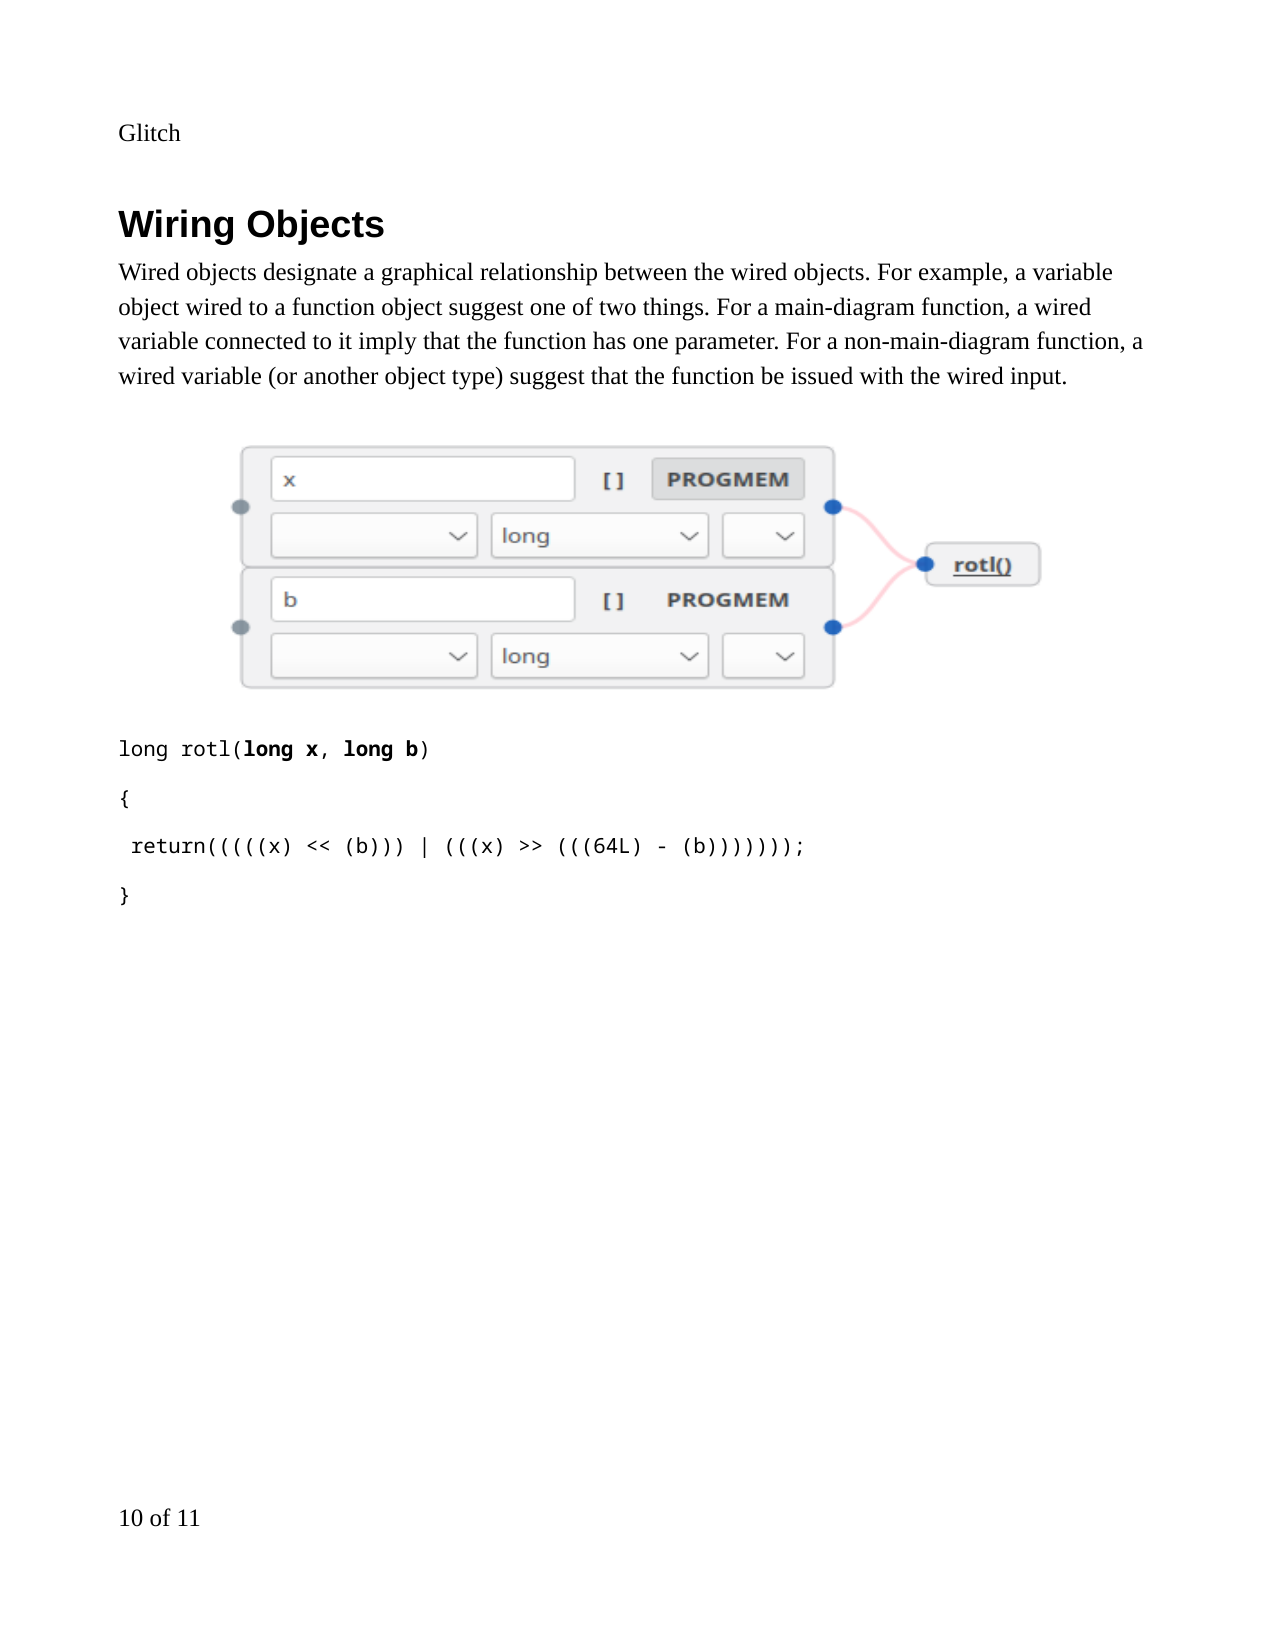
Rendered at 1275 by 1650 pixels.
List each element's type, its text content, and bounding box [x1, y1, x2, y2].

text } [118, 880, 1157, 909]
subtitle Wiring Objects [118, 201, 1157, 245]
text return(((((x) << (b))) | (((x) >> (((64L) - (b))))))); [118, 832, 1157, 860]
text { [118, 783, 1157, 811]
text long rotl(long x, long b) [118, 729, 1157, 763]
text Wired objects designate a graphical relationship between the wired objects. For example, a variable object wired to a function object suggest one of two things. For a main-diagram function, a wired variable connected to it imply that the function has one parameter. For a non-main-diagram function, a wired variable (or another object type) suggest that the function be issued with the wired input. [118, 257, 1157, 390]
picture [186, 410, 1089, 729]
